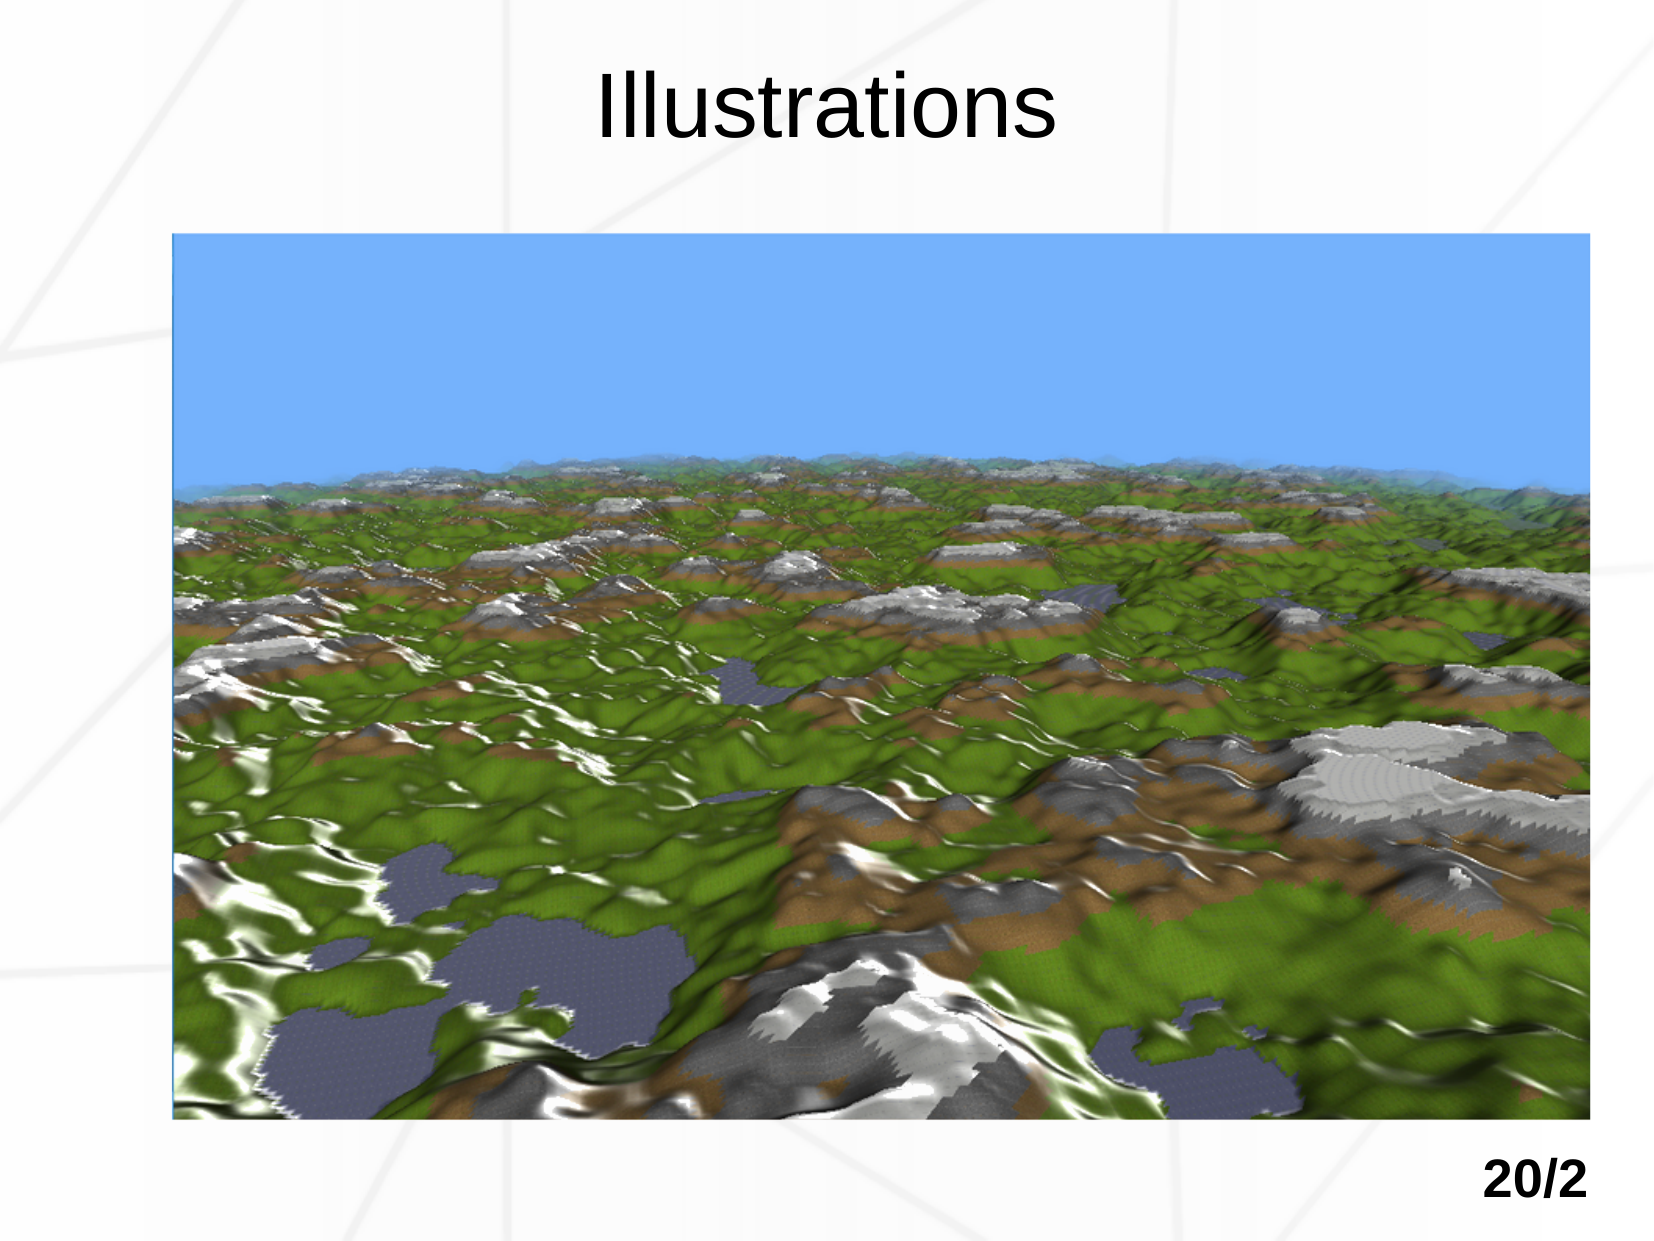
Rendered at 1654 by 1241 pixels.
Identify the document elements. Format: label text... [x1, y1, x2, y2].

title Illustrations [82, 2, 1572, 210]
picture [0, 0, 1654, 1241]
